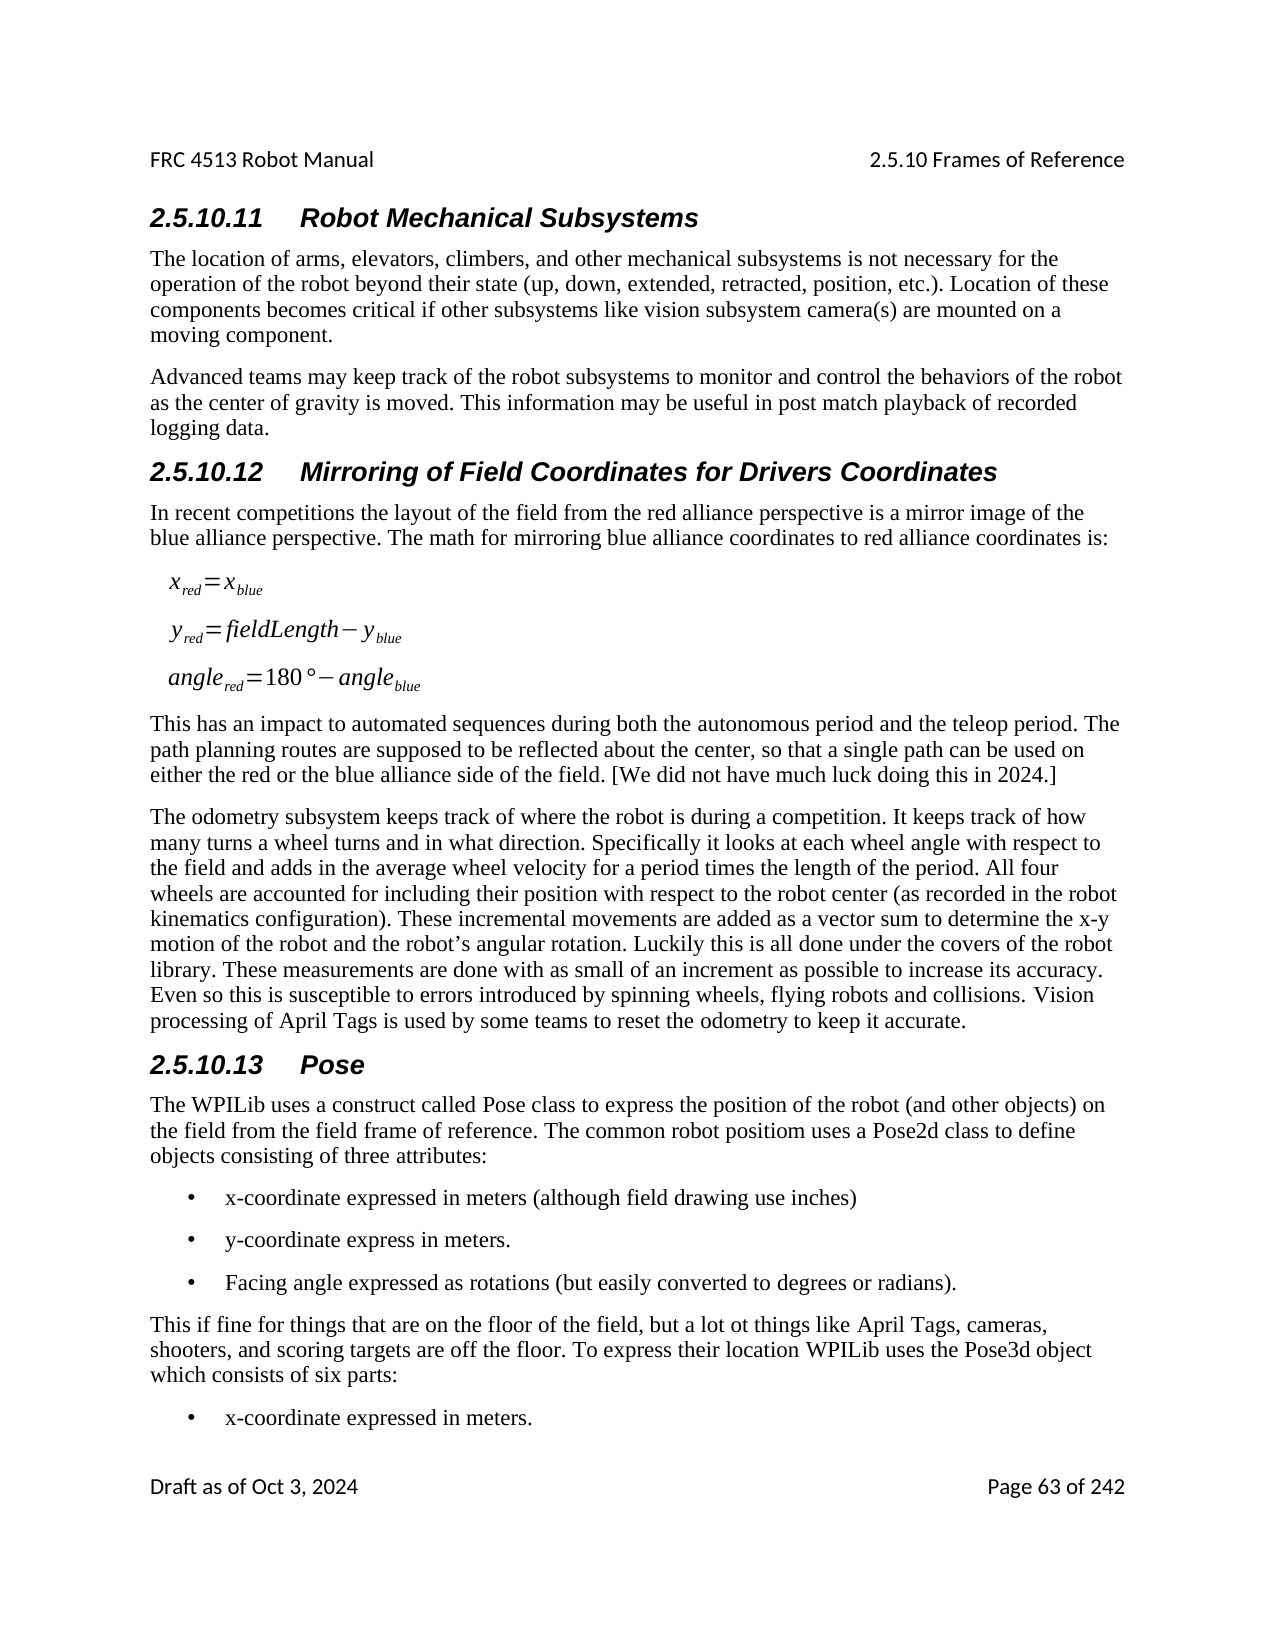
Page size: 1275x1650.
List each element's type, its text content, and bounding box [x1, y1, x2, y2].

text Advanced teams may keep track of the robot subsystems to monitor and control the behaviors of the robot as the center of gravity is moved. This information may be useful in post match playback of recorded logging data. [150, 364, 1125, 440]
list Facing angle expressed as rotations (but easily converted to degrees or radians). [187, 1269, 1125, 1295]
text This has an impact to automated sequences during both the autonomous period and the teleop period. The path planning routes are supposed to be reflected about the center, so that a single path can be used on either the red or the blue alliance side of the field. [We did not have much luck doing this in 2024.] [150, 711, 1125, 788]
list y-coordinate express in meters. [187, 1227, 1125, 1253]
list x-coordinate expressed in meters (although field drawing use inches) [187, 1185, 1125, 1211]
text The WPILib uses a construct called Pose class to express the position of the robot (and other objects) on the field from the field frame of reference. The common robot positiom uses a Pose2d class to define objects consisting of three attributes: [150, 1092, 1125, 1169]
list x-coordinate expressed in meters. [187, 1404, 1125, 1430]
text The odometry subsystem keeps track of where the robot is during a competition. It keeps track of how many turns a wheel turns and in what direction. Specifically it looks at each wheel angle with respect to the field and adds in the average wheel velocity for a period times the length of the period. All four wheels are accounted for including their position with respect to the robot center (as recorded in the robot kinematics configuration). These incremental movements are added as a vector sum to determine the x-y motion of the robot and the robot’s angular rotation. Luckily this is all done under the covers of the robot library. These measurements are done with as small of an increment as possible to increase its accuracy. Even so this is susceptible to errors introduced by spinning wheels, flying robots and collisions. Vision processing of April Tags is used by some teams to reset the odometry to keep it accurate. [150, 804, 1125, 1033]
subtitle Robot Mechanical Subsystems [150, 203, 1125, 233]
text The location of arms, elevators, climbers, and other mechanical subsystems is not necessary for the operation of the robot beyond their state (up, down, extended, retracted, position, etc.). Location of these components becomes critical if other subsystems like vision subsystem camera(s) are mounted on a moving component. [150, 246, 1125, 347]
text This if fine for things that are on the floor of the field, but a lot ot things like April Tags, cameras, shooters, and scoring targets are off the floor. To express their location WPILib uses the Pose3d object which consists of six parts: [150, 1312, 1125, 1388]
subtitle Pose [150, 1050, 1125, 1080]
text In recent competitions the layout of the field from the red alliance perspective is a mirror image of the blue alliance perspective. The math for mirroring blue alliance coordinates to red alliance coordinates is: [150, 500, 1125, 551]
subtitle Mirroring of Field Coordinates for Drivers Coordinates [150, 457, 1125, 487]
